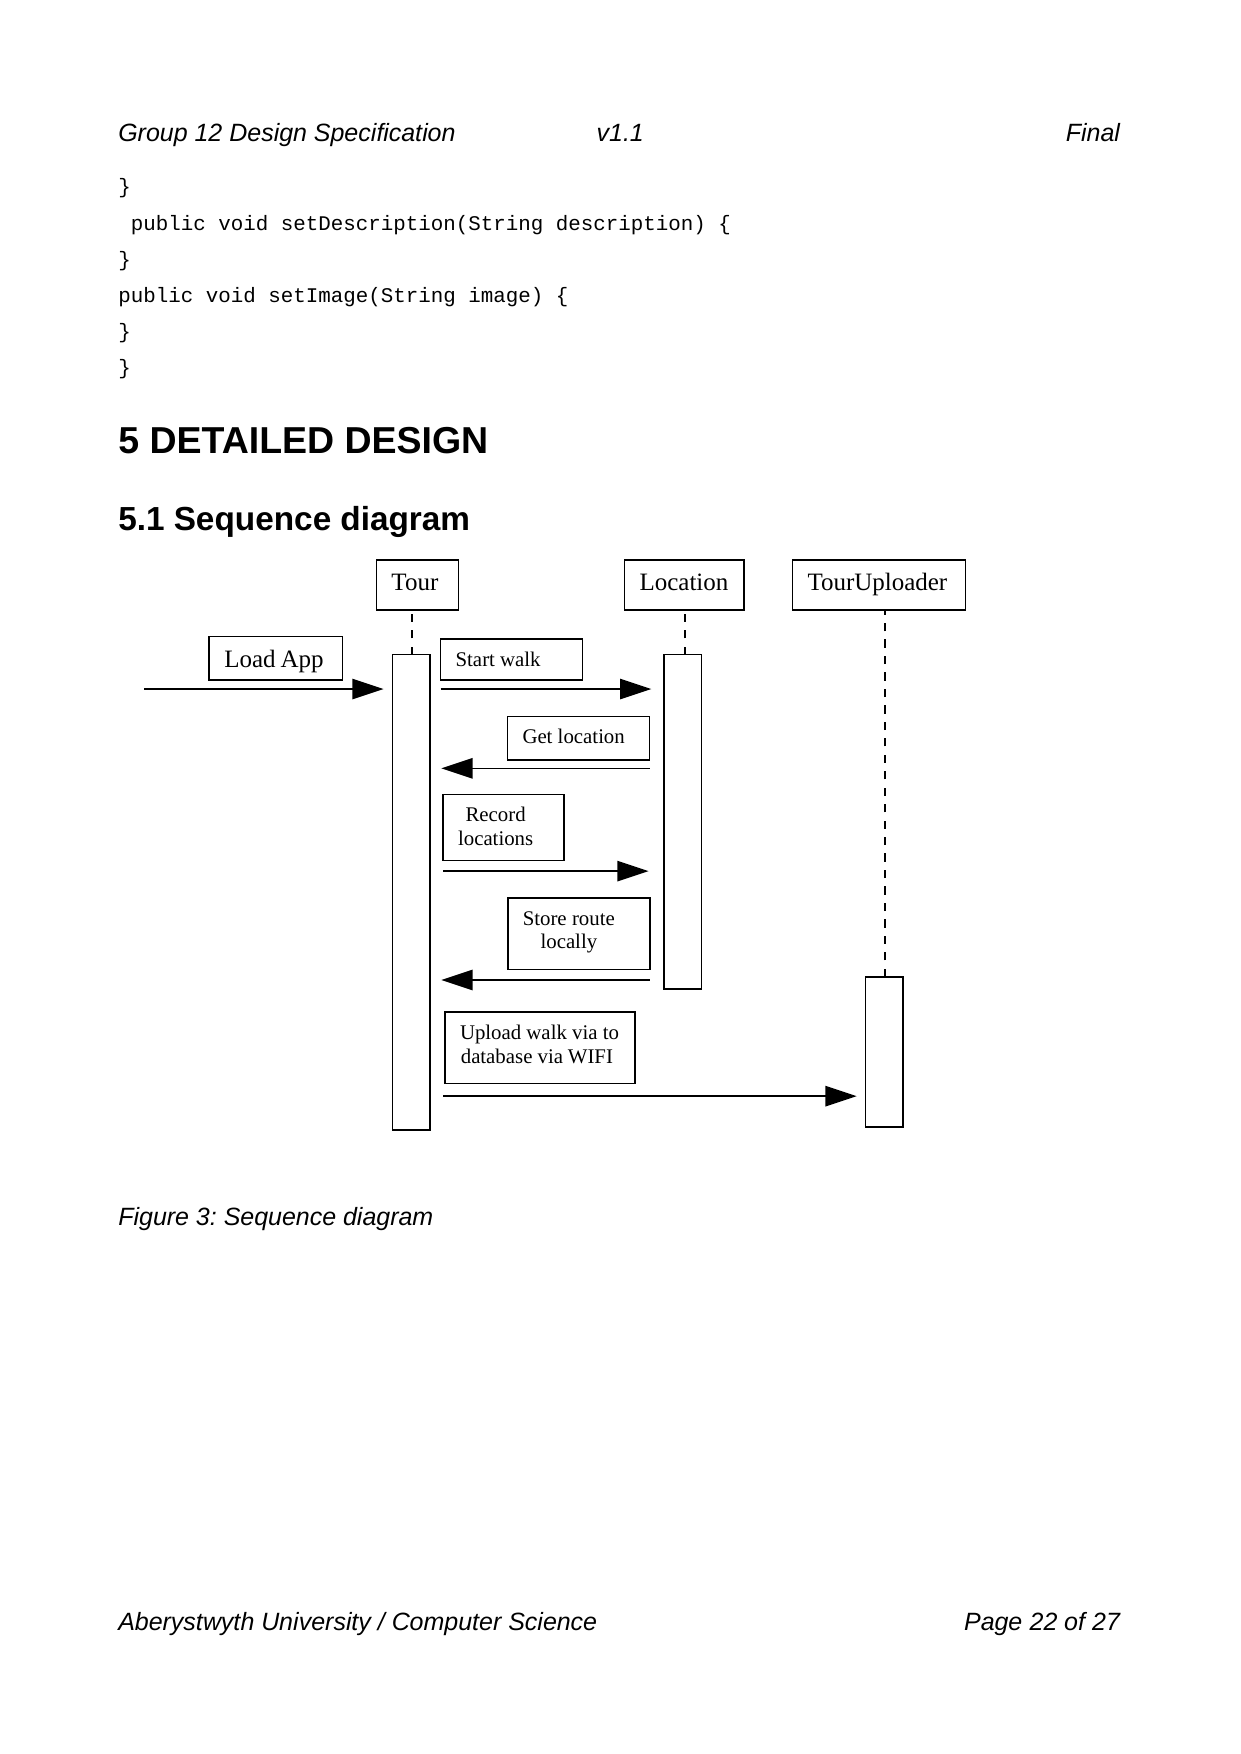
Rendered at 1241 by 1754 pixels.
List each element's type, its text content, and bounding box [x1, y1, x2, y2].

text } [118, 249, 1122, 272]
text } [118, 321, 1122, 345]
text } [118, 176, 1122, 200]
text public void setDescription(String description) { [118, 213, 1122, 236]
text } [118, 357, 1122, 381]
text public void setImage(String image) { [118, 285, 1122, 308]
subtitle 5.1 Sequence diagram [118, 499, 1122, 537]
text Figure 3: Sequence diagram [118, 1202, 1122, 1231]
subtitle 5 DETAILED DESIGN [118, 418, 1122, 461]
